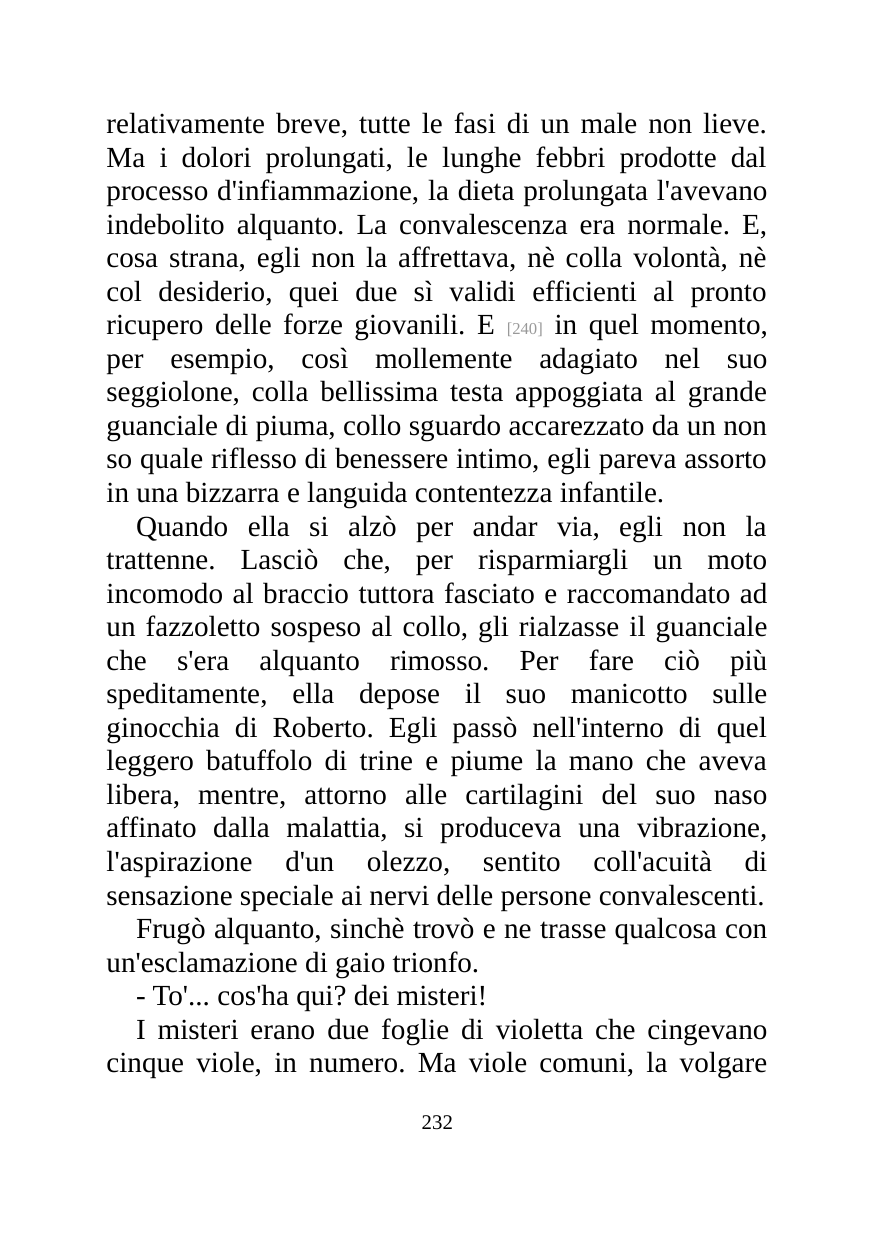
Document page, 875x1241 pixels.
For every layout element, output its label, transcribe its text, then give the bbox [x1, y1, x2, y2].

text Frugò alquanto, sinchè trovò e ne trasse qualcosa con un'esclamazione di gaio trionfo. [106, 911, 768, 978]
text I misteri erano due foglie di violetta che cingevano cinque viole, in numero. Ma viole comuni, la volgare [106, 1012, 768, 1079]
text - To'... cos'ha qui? dei misteri! [106, 978, 768, 1012]
text Quando ella si alzò per andar via, egli non la trattenne. Lasciò che, per risparmiargli un moto incomodo al braccio tuttora fasciato e raccomandato ad un fazzoletto sospeso al collo, gli rialzasse il guanciale che s'era alquanto rimosso. Per fare ciò più speditamente, ella depose il suo manicotto sulle ginocchia di Roberto. Egli passò nell'interno di quel leggero batuffolo di trine e piume la mano che aveva libera, mentre, attorno alle cartilagini del suo naso affinato dalla malattia, si produceva una vibrazione, l'aspirazione d'un olezzo, sentito coll'acuità di sensazione speciale ai nervi delle persone convalescenti. [106, 509, 768, 911]
text relativamente breve, tutte le fasi di un male non lieve. Ma i dolori prolungati, le lunghe febbri prodotte dal processo d'infiammazione, la dieta prolungata l'avevano indebolito alquanto. La convalescenza era normale. E, cosa strana, egli non la affrettava, nè colla volontà, nè col desiderio, quei due sì validi efficienti al pronto ricupero delle forze giovanili. E [240] in quel momento, per esempio, così mollemente adagiato nel suo seggiolone, colla bellissima testa appoggiata al grande guanciale di piuma, collo sguardo accarezzato da un non so quale riflesso di benessere intimo, egli pareva assorto in una bizzarra e languida contentezza infantile. [106, 106, 768, 509]
